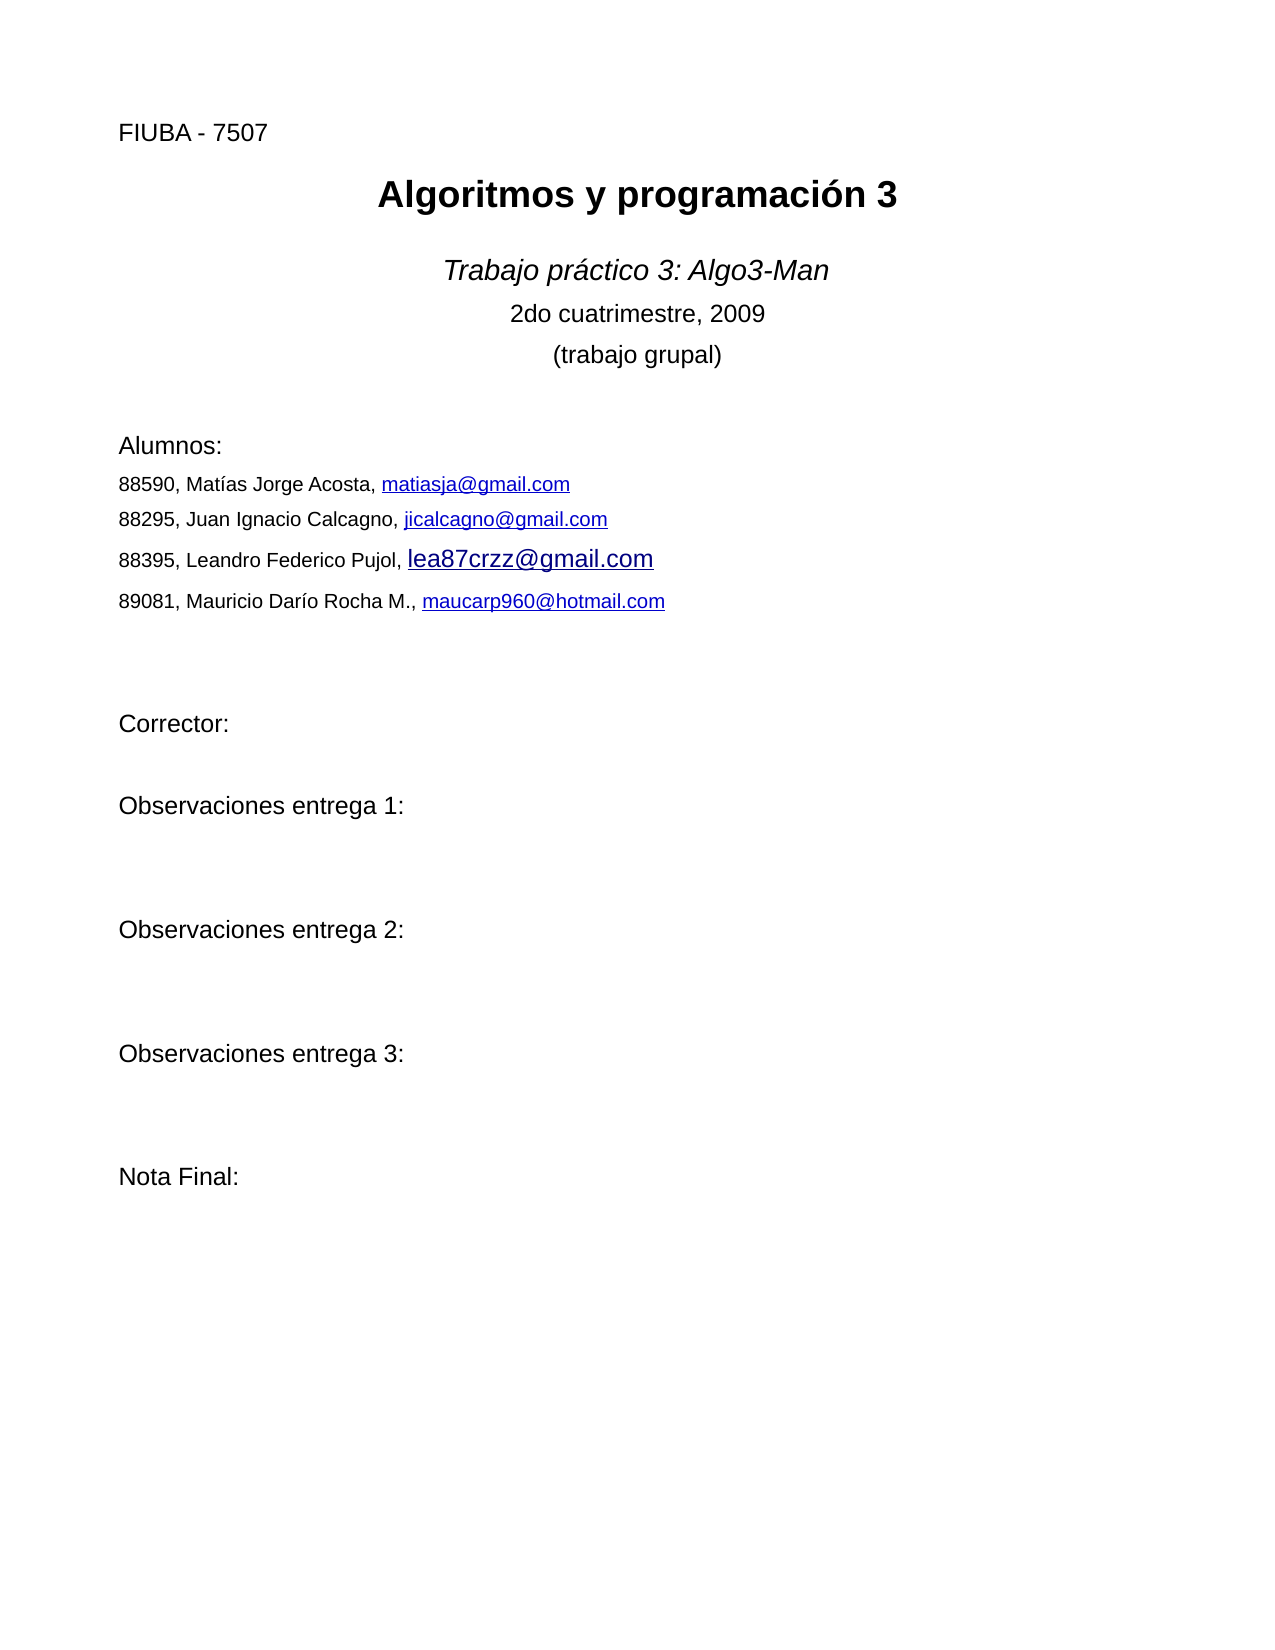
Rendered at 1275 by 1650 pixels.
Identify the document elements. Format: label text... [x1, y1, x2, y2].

text Nota Final: [118, 1162, 747, 1191]
text 88295, Juan Ignacio Calcagno, jicalcagno@gmail.com [118, 508, 747, 531]
text 88590, Matías Jorge Acosta, matiasja@gmail.com [118, 472, 747, 495]
text 88395, Leandro Federico Pujol, lea87crzz@gmail.com [118, 543, 747, 572]
text Observaciones entrega 3: [118, 1038, 747, 1067]
text 2do cuatrimestre, 2009 [118, 298, 1157, 327]
text (trabajo grupal) [118, 340, 1157, 368]
text Alumnos: [118, 431, 747, 459]
text FIUBA - 7507 [118, 118, 1157, 147]
text Observaciones entrega 1: [118, 791, 747, 820]
title Algoritmos y programación 3 [118, 172, 1157, 215]
text Corrector: [118, 708, 747, 737]
text Observaciones entrega 2: [118, 915, 747, 943]
text 89081, Mauricio Darío Rocha M., maucarp960@hotmail.com [118, 585, 747, 613]
subtitle Trabajo práctico 3: Algo3-Man [118, 252, 1157, 286]
